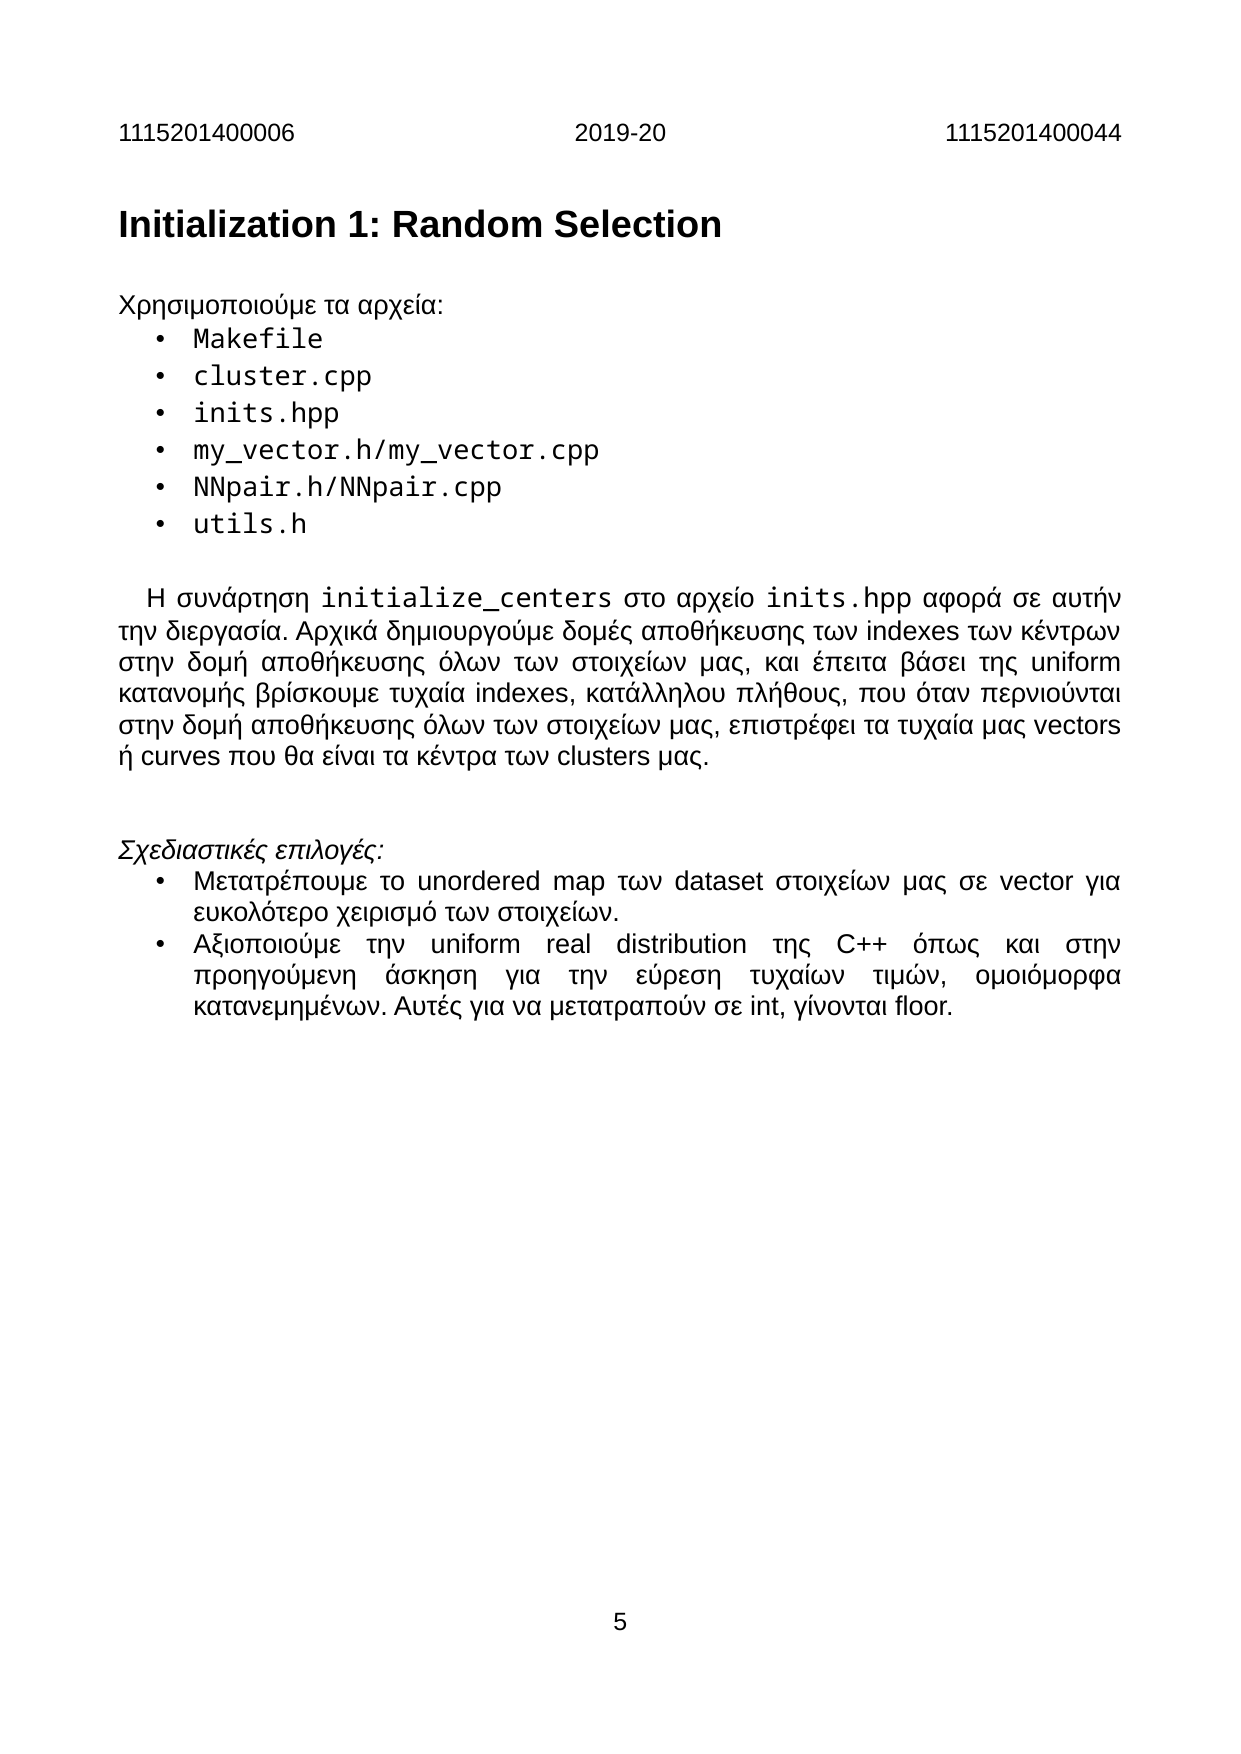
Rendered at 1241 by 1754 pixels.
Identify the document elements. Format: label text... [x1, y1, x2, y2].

list NΝpair.h/NΝpair.cpp [156, 467, 1122, 504]
text Χρησιμοποιούμε τα αρχεία: [118, 289, 1122, 320]
text Η συνάρτηση initialize_centers στο αρχείο inits.hpp αφορά σε αυτήν την διεργασία. Αρχικά δημιουργούμε δομές αποθήκευσης των indexes των κέντρων στην δομή αποθήκευσης όλων των στοιχείων μας, και έπειτα βάσει της uniform κατανομής βρίσκουμε τυχαία indexes, κατάλληλου πλήθους, που όταν περνιούνται στην δομή αποθήκευσης όλων των στοιχείων μας, επιστρέφει τα τυχαία μας vectors ή curves που θα είναι τα κέντρα των clusters μας. [118, 578, 1122, 771]
list Αξιοποιούμε την uniform real distribution της C++ όπως και στην προηγούμενη άσκηση για την εύρεση τυχαίων τιμών, ομοιόμορφα κατανεμημένων. Αυτές για να μετατραπούν σε int, γίνονται floor. [156, 928, 1122, 1021]
list Μετατρέπουμε το unordered map των dataset στοιχείων μας σε vector για ευκολότερο χειρισμό των στοιχείων. [156, 865, 1122, 928]
list cluster.cpp [156, 357, 1122, 394]
text Σχεδιαστικές επιλογές: [118, 834, 1122, 865]
subtitle Initialization 1: Random Selection [118, 201, 1122, 245]
list inits.hpp [156, 394, 1122, 431]
list my_vector.h/my_vector.cpp [156, 431, 1122, 467]
list Makefile [156, 320, 1122, 357]
list utils.h [156, 504, 1122, 541]
